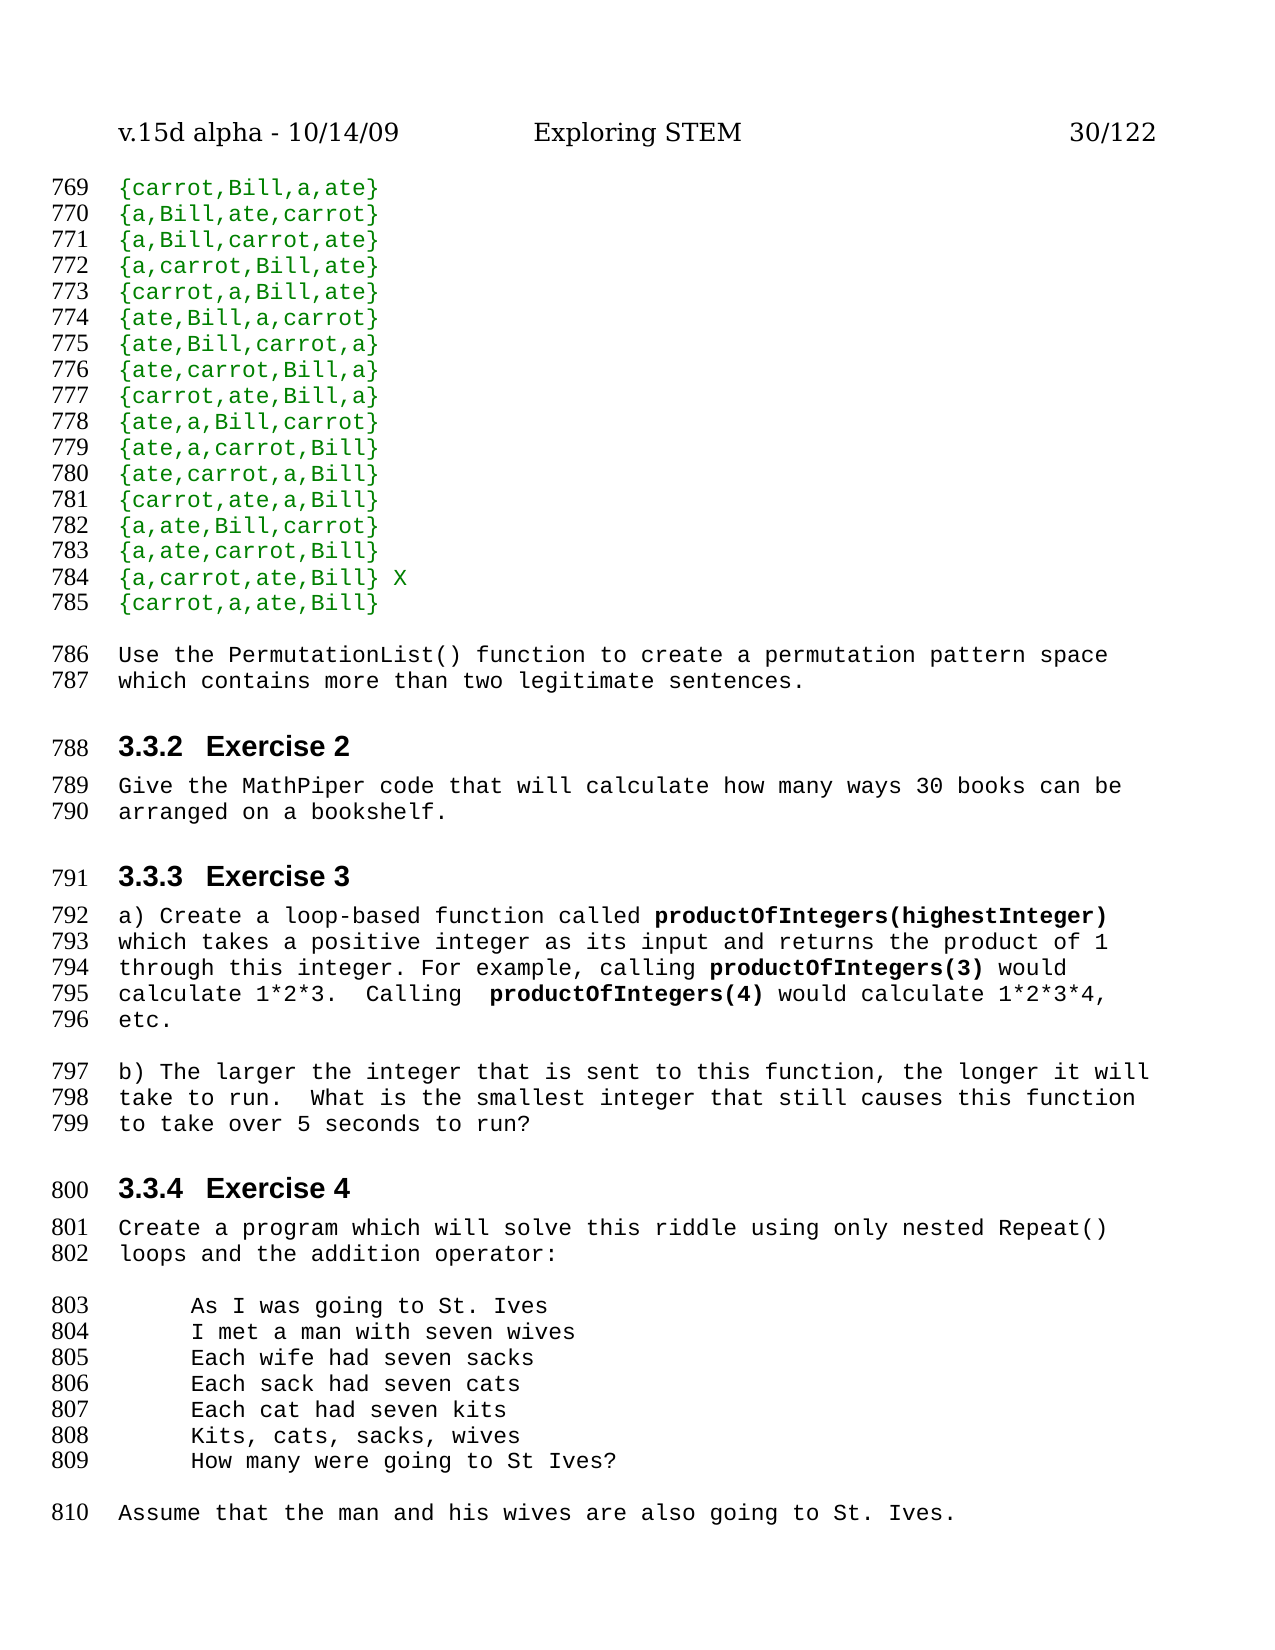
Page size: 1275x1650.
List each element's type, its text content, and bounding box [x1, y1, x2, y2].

text As I was going to St. Ives [191, 1294, 1157, 1320]
text {a,Bill,carrot,ate} [118, 229, 1157, 254]
text Each wife had seven sacks [191, 1346, 1157, 1372]
text Kits, cats, sacks, wives [191, 1424, 1157, 1450]
text {ate,a,carrot,Bill} [118, 436, 1157, 462]
text {ate,Bill,a,carrot} [118, 306, 1157, 332]
text {a,ate,carrot,Bill} [118, 540, 1157, 566]
text {a,ate,Bill,carrot} [118, 514, 1157, 540]
text {a,carrot,Bill,ate} [118, 254, 1157, 281]
text Use the PermutationList() function to create a permutation pattern space which contains more than two legitimate sentences. [118, 644, 1157, 696]
text {carrot,ate,Bill,a} [118, 384, 1157, 410]
text {carrot,a,ate,Bill} [118, 592, 1157, 618]
subtitle Exercise 4 [118, 1171, 1157, 1204]
text a) Create a loop-based function called productOfIntegers(highestInteger) which takes a positive integer as its input and returns the product of 1 through this integer. For example, calling productOfIntegers(3) would calculate 1*2*3. Calling productOfIntegers(4) would calculate 1*2*3*4, etc. [118, 904, 1157, 1034]
text {carrot,Bill,a,ate} [118, 177, 1157, 203]
text {ate,a,Bill,carrot} [118, 410, 1157, 436]
text Each sack had seven cats [191, 1372, 1157, 1398]
text Assume that the man and his wives are also going to St. Ives. [118, 1502, 1157, 1528]
text b) The larger the integer that is sent to this function, the longer it will take to run. What is the smallest integer that still causes this function to take over 5 seconds to run? [118, 1060, 1157, 1138]
text I met a man with seven wives [191, 1320, 1157, 1346]
text Give the MathPiper code that will calculate how many ways 30 books can be arranged on a bookshelf. [118, 774, 1157, 826]
text Create a program which will solve this riddle using only nested Repeat() loops and the addition operator: [118, 1216, 1157, 1268]
subtitle Exercise 2 [118, 728, 1157, 762]
text {ate,carrot,a,Bill} [118, 462, 1157, 488]
text {ate,carrot,Bill,a} [118, 358, 1157, 384]
text {carrot,a,Bill,ate} [118, 281, 1157, 306]
text {ate,Bill,carrot,a} [118, 332, 1157, 358]
text {a,carrot,ate,Bill} X [118, 566, 1157, 592]
text {carrot,ate,a,Bill} [118, 488, 1157, 514]
text {a,Bill,ate,carrot} [118, 203, 1157, 229]
text How many were going to St Ives? [191, 1450, 1157, 1476]
subtitle Exercise 3 [118, 859, 1157, 892]
text Each cat had seven kits [191, 1398, 1157, 1424]
